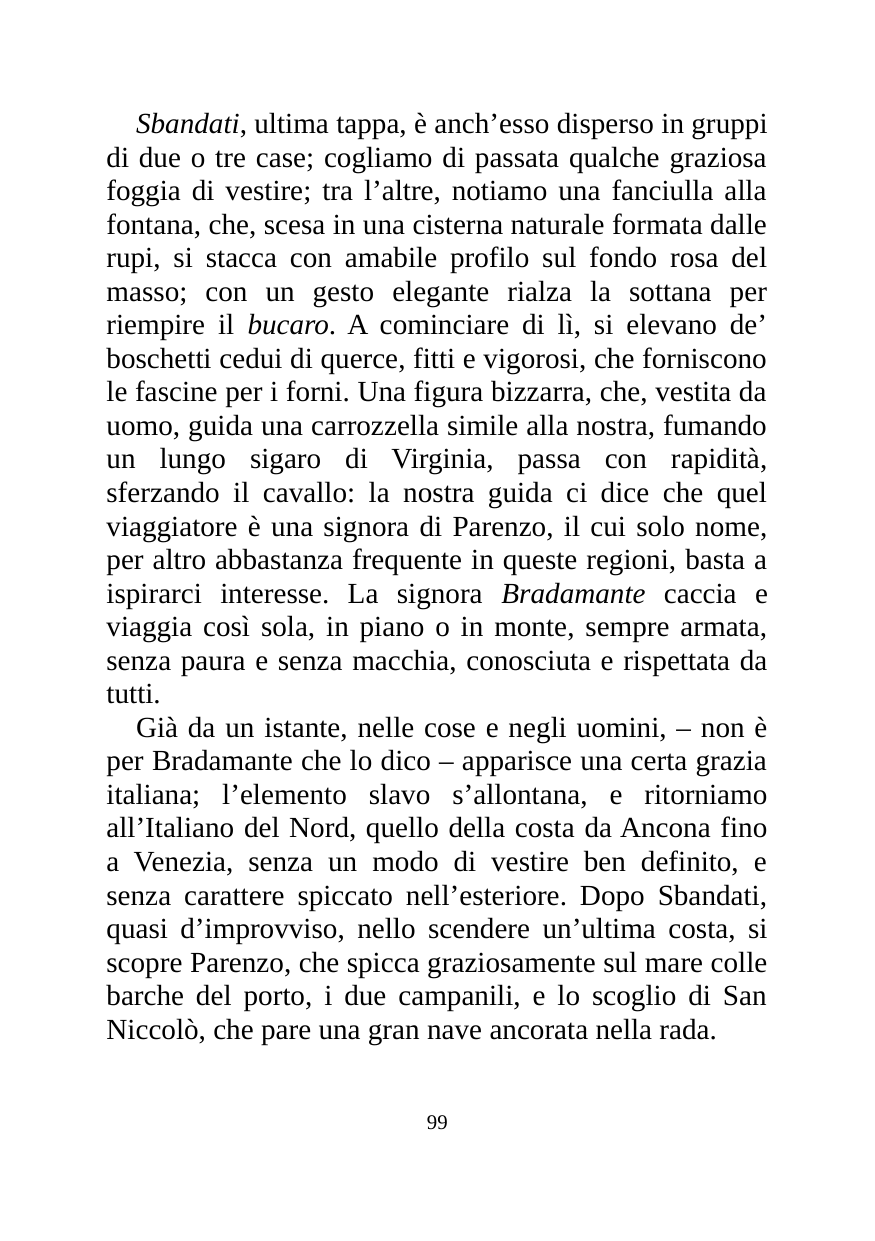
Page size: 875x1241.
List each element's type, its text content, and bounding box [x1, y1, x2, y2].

text Già da un istante, nelle cose e negli uomini, – non è per Bradamante che lo dico – apparisce una certa grazia italiana; l’elemento slavo s’allontana, e ritorniamo all’Italiano del Nord, quello della costa da Ancona fino a Venezia, senza un modo di vestire ben definito, e senza carattere spiccato nell’esteriore. Dopo Sbandati, quasi d’improvviso, nello scendere un’ultima costa, si scopre Parenzo, che spicca graziosamente sul mare colle barche del porto, i due campanili, e lo scoglio di San Niccolò, che pare una gran nave ancorata nella rada. [106, 710, 768, 1045]
text Sbandati, ultima tappa, è anch’esso disperso in gruppi di due o tre case; cogliamo di passata qualche graziosa foggia di vestire; tra l’altre, notiamo una fanciulla alla fontana, che, scesa in una cisterna naturale formata dalle rupi, si stacca con amabile profilo sul fondo rosa del masso; con un gesto elegante rialza la sottana per riempire il bucaro. A cominciare di lì, si elevano de’ boschetti cedui di querce, fitti e vigorosi, che forniscono le fascine per i forni. Una figura bizzarra, che, vestita da uomo, guida una carrozzella simile alla nostra, fumando un lungo sigaro di Virginia, passa con rapidità, sferzando il cavallo: la nostra guida ci dice che quel viaggiatore è una signora di Parenzo, il cui solo nome, per altro abbastanza frequente in queste regioni, basta a ispirarci interesse. La signora Bradamante caccia e viaggia così sola, in piano o in monte, sempre armata, senza paura e senza macchia, conosciuta e rispettata da tutti. [106, 106, 768, 710]
